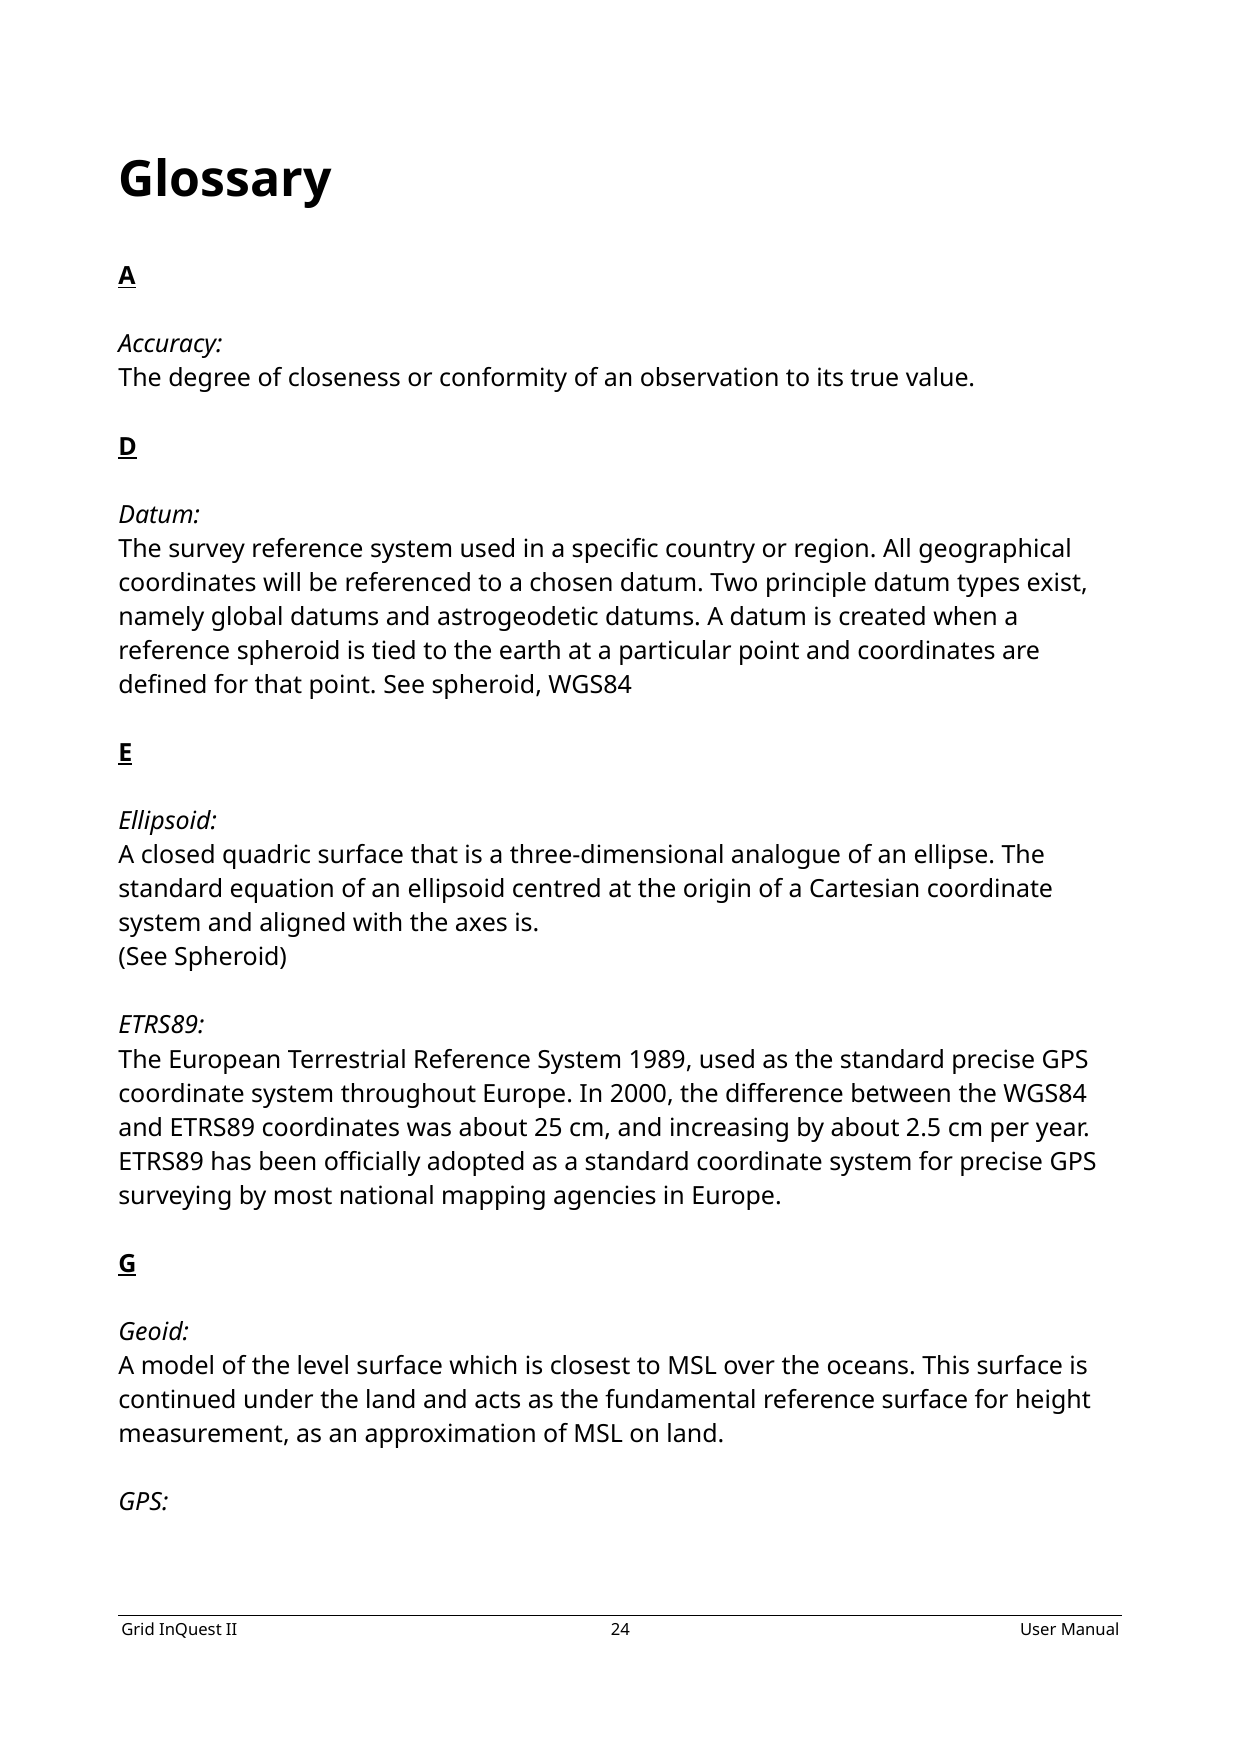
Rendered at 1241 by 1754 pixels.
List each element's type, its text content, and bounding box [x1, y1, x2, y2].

text A model of the level surface which is closest to MSL over the oceans. This surface is continued under the land and acts as the fundamental reference surface for height measurement, as an approximation of MSL on land. [118, 1348, 1122, 1450]
text E [118, 735, 1122, 769]
text (See Spheroid) [118, 939, 1122, 973]
text ETRS89: [118, 1007, 1122, 1041]
text Ellipsoid: [118, 803, 1122, 837]
subtitle Glossary [118, 143, 1122, 211]
text GPS: [118, 1484, 1122, 1518]
text Datum: [118, 496, 1122, 530]
text The European Terrestrial Reference System 1989, used as the standard precise GPS coordinate system throughout Europe. In 2000, the difference between the WGS84 and ETRS89 coordinates was about 25 cm, and increasing by about 2.5 cm per year. ETRS89 has been officially adopted as a standard coordinate system for precise GPS surveying by most national mapping agencies in Europe. [118, 1041, 1122, 1212]
text G [118, 1246, 1122, 1280]
text Geoid: [118, 1314, 1122, 1348]
text A [118, 258, 1122, 292]
text The survey reference system used in a specific country or region. All geographical coordinates will be referenced to a chosen datum. Two principle datum types exist, namely global datums and astrogeodetic datums. A datum is created when a reference spheroid is tied to the earth at a particular point and coordinates are defined for that point. See spheroid, WGS84 [118, 530, 1122, 701]
text The degree of closeness or conformity of an observation to its true value. [118, 360, 1122, 394]
text D [118, 428, 1122, 462]
text A closed quadric surface that is a three-dimensional analogue of an ellipse. The standard equation of an ellipsoid centred at the origin of a Cartesian coordinate system and aligned with the axes is. [118, 837, 1122, 939]
text Accuracy: [118, 326, 1122, 360]
